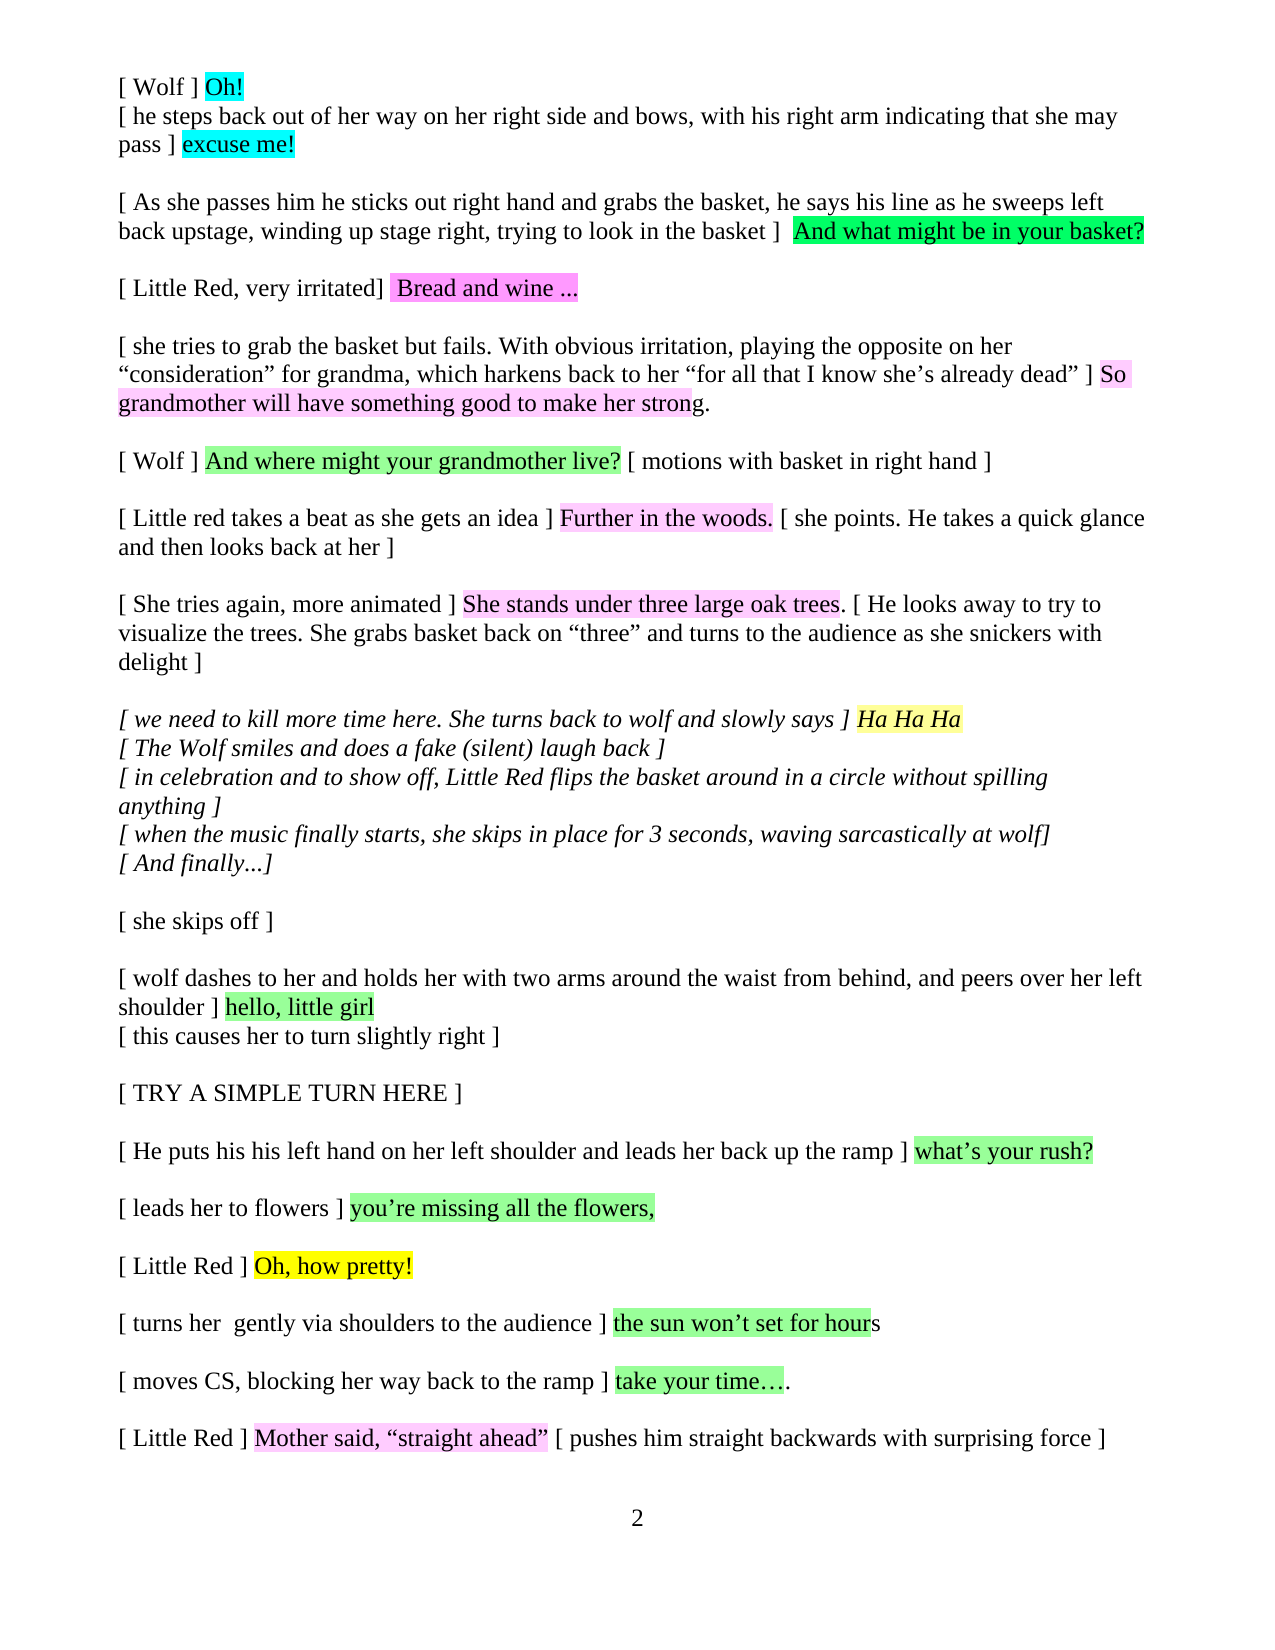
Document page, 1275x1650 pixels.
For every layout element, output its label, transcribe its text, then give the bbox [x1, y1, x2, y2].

text [ she tries to grab the basket but fails. With obvious irritation, playing the opposite on her “consideration” for grandma, which harkens back to her “for all that I know she’s already dead” ] So grandmother will have something good to make her strong. [118, 331, 1157, 417]
text [ Little red takes a beat as she gets an idea ] Further in the woods. [ she points. He takes a quick glance and then looks back at her ] [118, 503, 1157, 561]
text [ she skips off ] [118, 906, 1157, 934]
text [ he steps back out of her way on her right side and bows, with his right arm indicating that she may pass ] excuse me! [118, 101, 1157, 158]
text [ in celebration and to show off, Little Red flips the basket around in a circle without spilling anything ] [118, 762, 1157, 819]
text [ He puts his his left hand on her left shoulder and leads her back up the ramp ] what’s your rush? [118, 1136, 1157, 1164]
text [ leads her to flowers ] you’re missing all the flowers, [118, 1193, 1157, 1222]
text [ TRY A SIMPLE TURN HERE ] [118, 1078, 1157, 1107]
text [ this causes her to turn slightly right ] [118, 1021, 1157, 1049]
text [ Little Red ] Mother said, “straight ahead” [ pushes him straight backwards with surprising force ] [118, 1423, 1157, 1452]
text [ moves CS, blocking her way back to the ramp ] take your time…. [118, 1366, 1157, 1394]
text [ She tries again, more animated ] She stands under three large oak trees. [ He looks away to try to visualize the trees. She grabs basket back on “three” and turns to the audience as she snickers with delight ] [118, 589, 1157, 676]
text [ we need to kill more time here. She turns back to wolf and slowly says ] Ha Ha Ha [118, 704, 1157, 733]
text [ Little Red, very irritated] Bread and wine ... [118, 273, 1157, 302]
text [ The Wolf smiles and does a fake (silent) laugh back ] [118, 733, 1157, 762]
text [ wolf dashes to her and holds her with two arms around the waist from behind, and peers over her left shoulder ] hello, little girl [118, 963, 1157, 1021]
text [ And finally...] [118, 848, 1157, 877]
text [ when the music finally starts, she skips in place for 3 seconds, waving sarcastically at wolf] [118, 819, 1157, 848]
text [ As she passes him he sticks out right hand and grabs the basket, he says his line as he sweeps left back upstage, winding up stage right, trying to look in the basket ] And what might be in your basket? [118, 187, 1157, 244]
text [ Wolf ] And where might your grandmother live? [ motions with basket in right hand ] [118, 446, 1157, 474]
text [ Little Red ] Oh, how pretty! [118, 1251, 1157, 1279]
text [ Wolf ] Oh! [118, 72, 1157, 101]
text [ turns her gently via shoulders to the audience ] the sun won’t set for hours [118, 1308, 1157, 1337]
